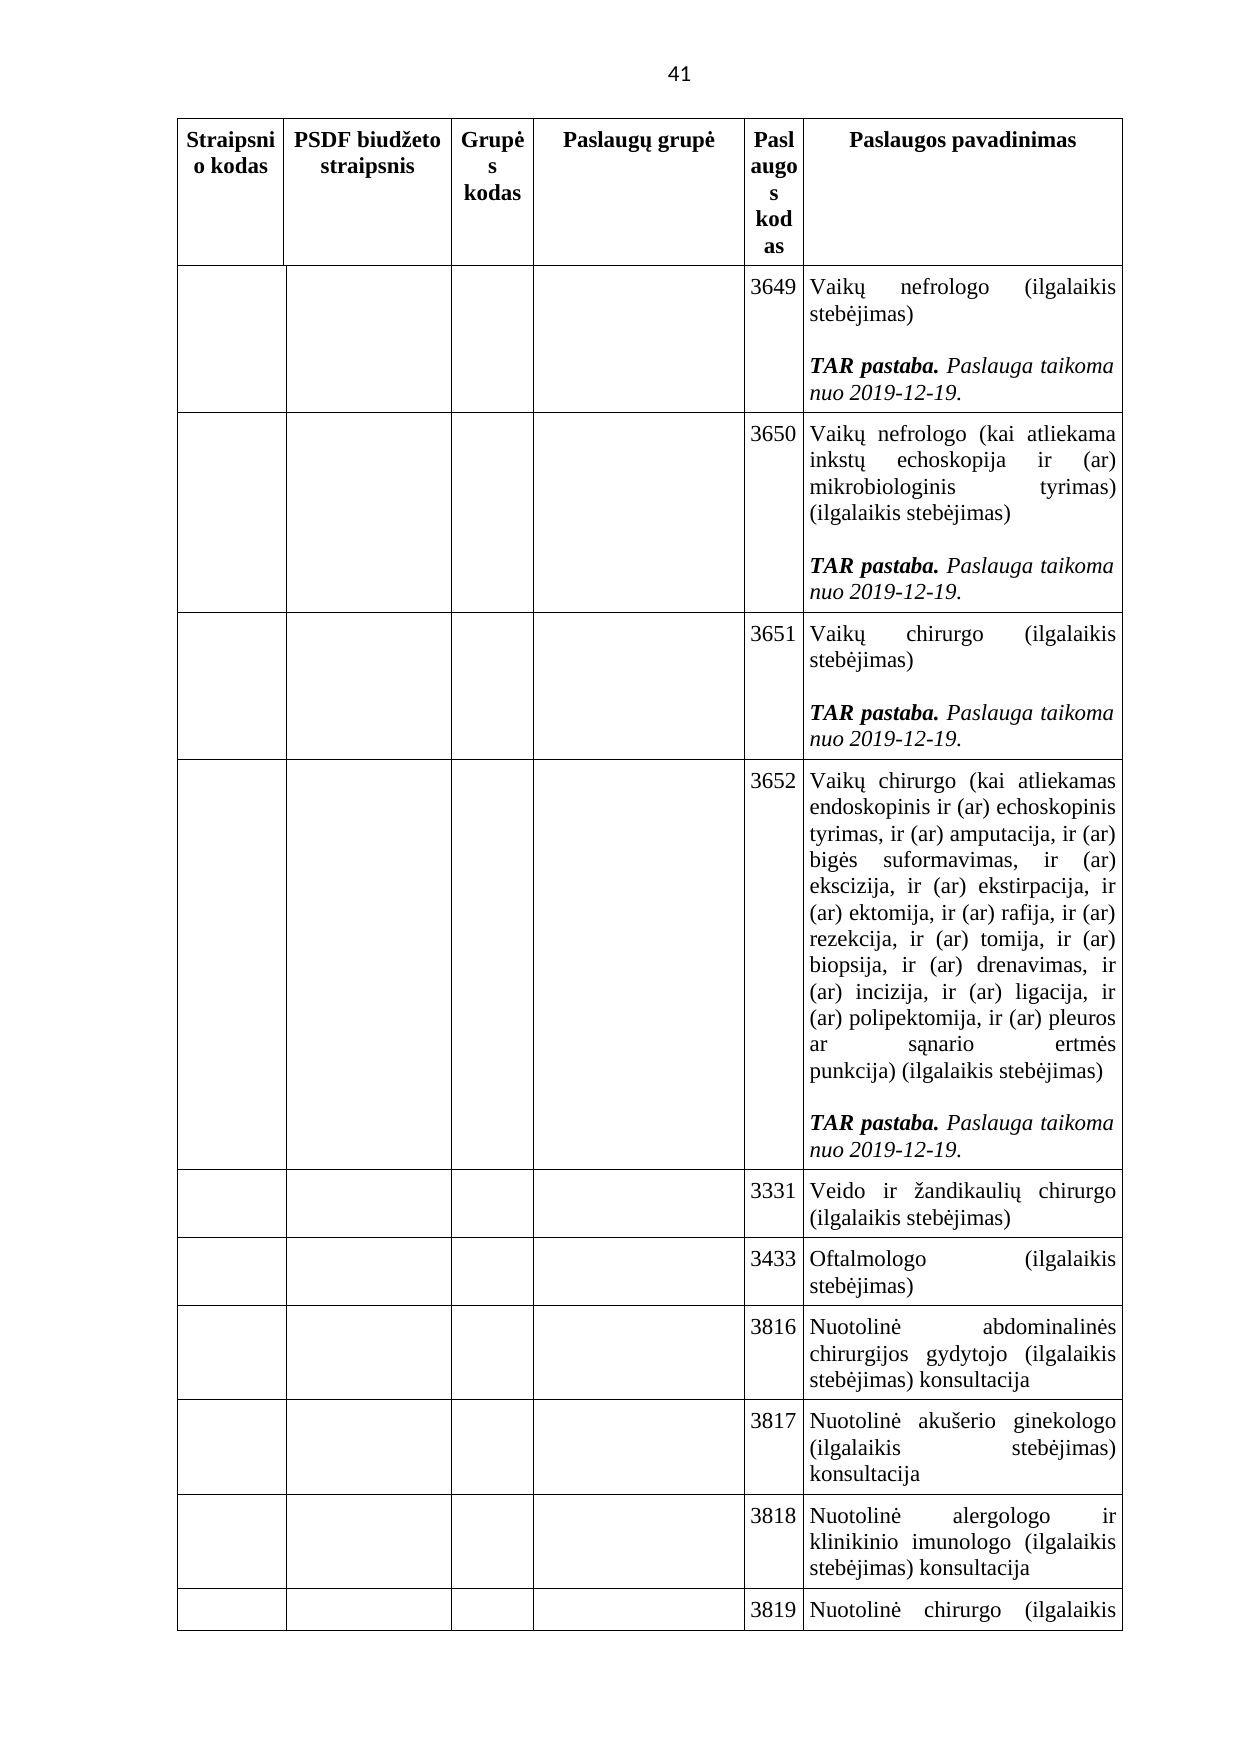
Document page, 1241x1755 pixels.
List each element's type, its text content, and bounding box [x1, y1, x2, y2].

table_cell [534, 613, 744, 759]
table_cell [178, 1306, 286, 1399]
table_cell 3652 [745, 760, 803, 1169]
table_cell [452, 613, 533, 759]
table_cell Nuotolinė abdominalinės chirurgijos gydytojo (ilgalaikis stebėjimas) konsultacija [804, 1306, 1122, 1399]
table_cell [287, 1306, 451, 1399]
table_cell Vaikų chirurgo (kai atliekamas endoskopinis ir (ar) echoskopinis tyrimas, ir (ar) amputacija, ir (ar) bigės suformavimas, ir (ar) ekscizija, ir (ar) ekstirpacija, ir (ar) ektomija, ir (ar) rafija, ir (ar) rezekcija, ir (ar) tomija, ir (ar) biopsija, ir (ar) drenavimas, ir (ar) incizija, ir (ar) ligacija, ir (ar) polipektomija, ir (ar) pleuros ar sąnario ertmės punkcija) (ilgalaikis stebėjimas) TAR pastaba. Paslauga taikoma nuo 2019-12-19. [804, 760, 1122, 1169]
table_cell [178, 613, 286, 759]
table_cell [287, 613, 451, 759]
table_cell 3649 [745, 266, 803, 412]
table_cell [178, 1170, 286, 1237]
table_cell [534, 760, 744, 1169]
table_header Straipsnio kodas [178, 119, 283, 265]
table_header Grupės kodas [452, 119, 533, 265]
table_cell [287, 1495, 451, 1588]
table_cell 3331 [745, 1170, 803, 1237]
table_cell [287, 760, 451, 1169]
table_cell [287, 266, 451, 412]
table_cell [178, 413, 286, 612]
table_cell 3816 [745, 1306, 803, 1399]
table_cell [178, 1238, 286, 1305]
table_cell Nuotolinė akušerio ginekologo (ilgalaikis stebėjimas) konsultacija [804, 1400, 1122, 1494]
table_cell 3819 [745, 1589, 803, 1629]
table_cell [534, 1306, 744, 1399]
table_cell [178, 760, 286, 1169]
table_cell [452, 1170, 533, 1237]
table_cell [452, 1238, 533, 1305]
table_cell Nuotolinė chirurgo (ilgalaikis [804, 1589, 1122, 1629]
table_cell Veido ir žandikaulių chirurgo (ilgalaikis stebėjimas) [804, 1170, 1122, 1237]
table_cell [534, 1495, 744, 1588]
table_cell [178, 1495, 286, 1588]
table_cell [534, 1238, 744, 1305]
table_cell [534, 1589, 744, 1629]
table_cell [178, 1400, 286, 1494]
table_cell [287, 413, 451, 612]
table_cell Vaikų nefrologo (kai atliekama inkstų echoskopija ir (ar) mikrobiologinis tyrimas) (ilgalaikis stebėjimas) TAR pastaba. Paslauga taikoma nuo 2019-12-19. [804, 413, 1122, 612]
table_header PSDF biudžeto straipsnis [284, 119, 451, 265]
table_cell [287, 1170, 451, 1237]
table_cell [534, 413, 744, 612]
table_cell [287, 1589, 451, 1629]
table_cell Vaikų nefrologo (ilgalaikis stebėjimas) TAR pastaba. Paslauga taikoma nuo 2019-12-19. [804, 266, 1122, 412]
table_header Paslaugos kodas [745, 119, 803, 265]
table_cell [452, 1306, 533, 1399]
table_cell 3817 [745, 1400, 803, 1494]
table_cell Vaikų chirurgo (ilgalaikis stebėjimas) TAR pastaba. Paslauga taikoma nuo 2019-12-19. [804, 613, 1122, 759]
table_cell [178, 1589, 286, 1629]
table_header Paslaugos pavadinimas [804, 119, 1122, 265]
table_cell [452, 1495, 533, 1588]
table_cell Oftalmologo (ilgalaikis stebėjimas) [804, 1238, 1122, 1305]
table_cell [452, 1400, 533, 1494]
table_cell [452, 413, 533, 612]
table_cell [534, 1400, 744, 1494]
table_cell 3818 [745, 1495, 803, 1588]
table_cell [287, 1400, 451, 1494]
table_cell [452, 760, 533, 1169]
table_cell 3651 [745, 613, 803, 759]
table_cell 3650 [745, 413, 803, 612]
table_cell [287, 1238, 451, 1305]
table_cell [534, 1170, 744, 1237]
table_cell [452, 266, 533, 412]
table_cell [452, 1589, 533, 1629]
table_header Paslaugų grupė [534, 119, 744, 265]
table_cell [534, 266, 744, 412]
table_cell 3433 [745, 1238, 803, 1305]
table_cell Nuotolinė alergologo ir klinikinio imunologo (ilgalaikis stebėjimas) konsultacija [804, 1495, 1122, 1588]
table_cell [178, 266, 286, 412]
